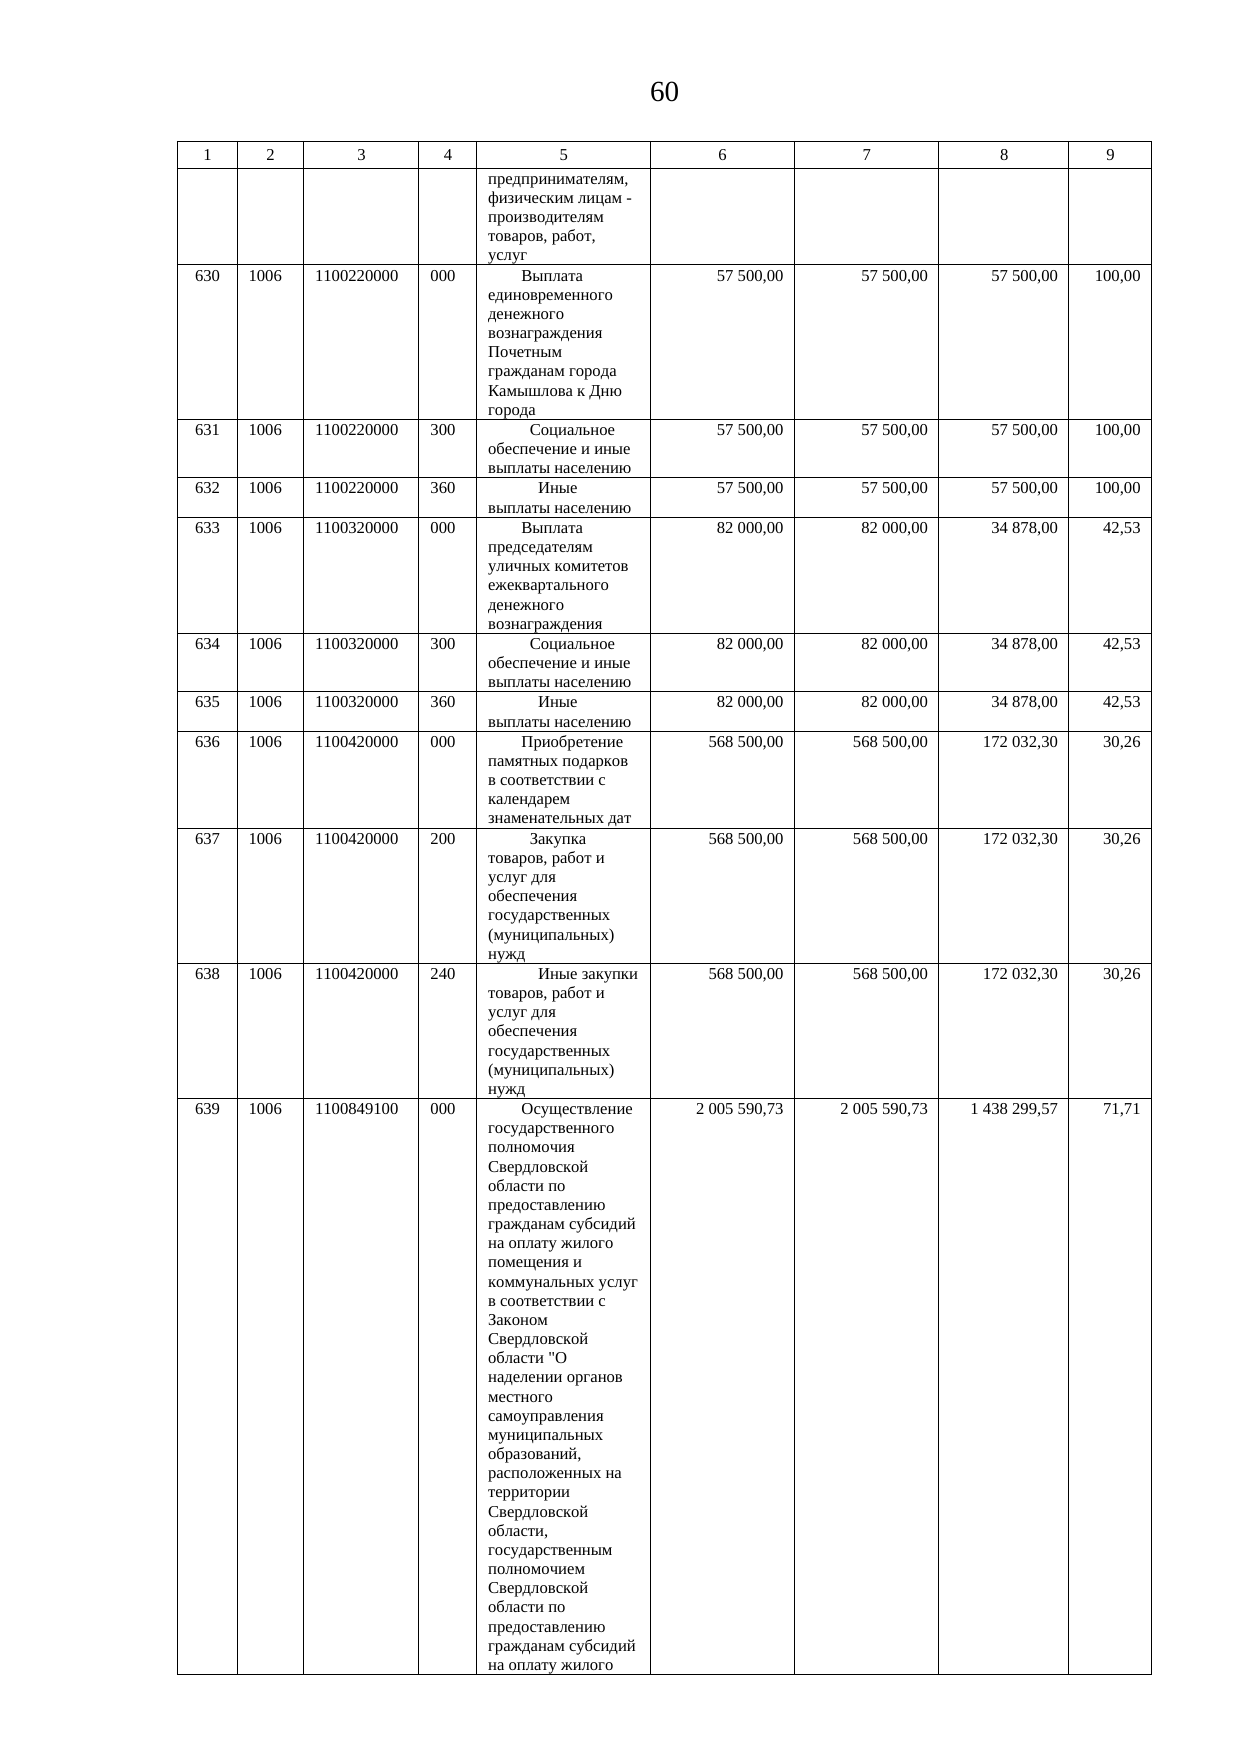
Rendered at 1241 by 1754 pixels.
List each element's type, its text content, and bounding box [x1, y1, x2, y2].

table_cell 000 [419, 732, 476, 827]
table_cell 1100420000 [304, 732, 418, 827]
table_cell Выплата единовременного денежного вознаграждения Почетным гражданам города Камышлова к Дню города [477, 265, 650, 419]
table_cell Иные закупки товаров, работ и услуг для обеспечения государственных (муниципальных) нужд [477, 964, 650, 1098]
table_cell 300 [419, 634, 476, 691]
table_cell 1006 [238, 478, 303, 517]
table_cell 34 878,00 [939, 634, 1068, 691]
table_cell 1100420000 [304, 964, 418, 1098]
table_cell 200 [419, 829, 476, 963]
table_cell 1100320000 [304, 518, 418, 633]
table_cell 82 000,00 [651, 692, 794, 731]
table_cell 632 [178, 478, 237, 517]
table_cell 1100320000 [304, 692, 418, 731]
table_cell 100,00 [1069, 478, 1151, 517]
table_cell 630 [178, 265, 237, 419]
table_cell 30,26 [1069, 732, 1151, 827]
table_cell 30,26 [1069, 829, 1151, 963]
table_cell 360 [419, 478, 476, 517]
table_cell Выплата председателям уличных комитетов ежеквартального денежного вознаграждения [477, 518, 650, 633]
table_cell 639 [178, 1099, 237, 1674]
table_cell 57 500,00 [795, 478, 938, 517]
table_cell 1006 [238, 634, 303, 691]
table_cell 34 878,00 [939, 692, 1068, 731]
table_cell Социальное обеспечение и иные выплаты населению [477, 634, 650, 691]
table_cell 1006 [238, 518, 303, 633]
table_cell 42,53 [1069, 692, 1151, 731]
table_cell 1006 [238, 692, 303, 731]
table_header 3 [304, 142, 418, 167]
table_cell 82 000,00 [795, 692, 938, 731]
table_cell 2 005 590,73 [651, 1099, 794, 1674]
table_cell 638 [178, 964, 237, 1098]
table_cell Социальное обеспечение и иные выплаты населению [477, 420, 650, 477]
table_cell 172 032,30 [939, 829, 1068, 963]
table_cell 100,00 [1069, 420, 1151, 477]
table_cell 57 500,00 [795, 420, 938, 477]
table_cell 240 [419, 964, 476, 1098]
table_cell Осуществление государственного полномочия Свердловской области по предоставлению гражданам субсидий на оплату жилого помещения и коммунальных услуг в соответствии с Законом Свердловской области "О наделении органов местного самоуправления муниципальных образований, расположенных на территории Свердловской области, государственным полномочием Свердловской области по предоставлению гражданам субсидий на оплату жилого [477, 1099, 650, 1674]
table_cell [419, 169, 476, 264]
table_cell 1100420000 [304, 829, 418, 963]
table_cell 1100320000 [304, 634, 418, 691]
table_cell 1100220000 [304, 478, 418, 517]
table_cell 82 000,00 [651, 634, 794, 691]
table_cell 172 032,30 [939, 732, 1068, 827]
table_cell 637 [178, 829, 237, 963]
table_cell 42,53 [1069, 518, 1151, 633]
table_cell 82 000,00 [651, 518, 794, 633]
table_cell 568 500,00 [795, 732, 938, 827]
table_header 7 [795, 142, 938, 167]
table_header 6 [651, 142, 794, 167]
table_cell 172 032,30 [939, 964, 1068, 1098]
table_cell 1006 [238, 829, 303, 963]
table_cell 1006 [238, 420, 303, 477]
table_cell 1100849100 [304, 1099, 418, 1674]
table_cell 000 [419, 518, 476, 633]
table_cell 636 [178, 732, 237, 827]
table_cell 568 500,00 [795, 829, 938, 963]
table_cell [795, 169, 938, 264]
table_cell 30,26 [1069, 964, 1151, 1098]
table_cell 631 [178, 420, 237, 477]
table_cell 1100220000 [304, 420, 418, 477]
table_cell 568 500,00 [651, 732, 794, 827]
table_cell 1100220000 [304, 265, 418, 419]
table_header 1 [178, 142, 237, 167]
table_cell 300 [419, 420, 476, 477]
table_cell 57 500,00 [651, 265, 794, 419]
table_cell 1 438 299,57 [939, 1099, 1068, 1674]
table_cell 57 500,00 [939, 478, 1068, 517]
table_cell 2 005 590,73 [795, 1099, 938, 1674]
table_cell 57 500,00 [651, 478, 794, 517]
table_cell 633 [178, 518, 237, 633]
table_cell 57 500,00 [795, 265, 938, 419]
table_cell [939, 169, 1068, 264]
table_cell 100,00 [1069, 265, 1151, 419]
table_header 9 [1069, 142, 1151, 167]
table_cell [651, 169, 794, 264]
table_cell 360 [419, 692, 476, 731]
table_cell [178, 169, 237, 264]
table_cell 57 500,00 [651, 420, 794, 477]
table_cell 34 878,00 [939, 518, 1068, 633]
table_cell 568 500,00 [651, 829, 794, 963]
table_cell Иные выплаты населению [477, 478, 650, 517]
table_header 4 [419, 142, 476, 167]
table_cell [1069, 169, 1151, 264]
table_cell 635 [178, 692, 237, 731]
table_cell 1006 [238, 732, 303, 827]
table_cell 1006 [238, 1099, 303, 1674]
table_cell Закупка товаров, работ и услуг для обеспечения государственных (муниципальных) нужд [477, 829, 650, 963]
table_cell 82 000,00 [795, 634, 938, 691]
table_cell Иные выплаты населению [477, 692, 650, 731]
table_cell Приобретение памятных подарков в соответствии с календарем знаменательных дат [477, 732, 650, 827]
table_cell 42,53 [1069, 634, 1151, 691]
table_cell 57 500,00 [939, 265, 1068, 419]
table_cell 568 500,00 [795, 964, 938, 1098]
table_cell 000 [419, 265, 476, 419]
table_header 5 [477, 142, 650, 167]
table_cell 82 000,00 [795, 518, 938, 633]
table_cell [304, 169, 418, 264]
table_cell 1006 [238, 265, 303, 419]
table_cell 000 [419, 1099, 476, 1674]
table_cell 71,71 [1069, 1099, 1151, 1674]
table_cell предпринимателям, физическим лицам - производителям товаров, работ, услуг [477, 169, 650, 264]
table_cell [238, 169, 303, 264]
table_header 8 [939, 142, 1068, 167]
table_cell 568 500,00 [651, 964, 794, 1098]
table_cell 57 500,00 [939, 420, 1068, 477]
table_header 2 [238, 142, 303, 167]
table_cell 1006 [238, 964, 303, 1098]
table_cell 634 [178, 634, 237, 691]
